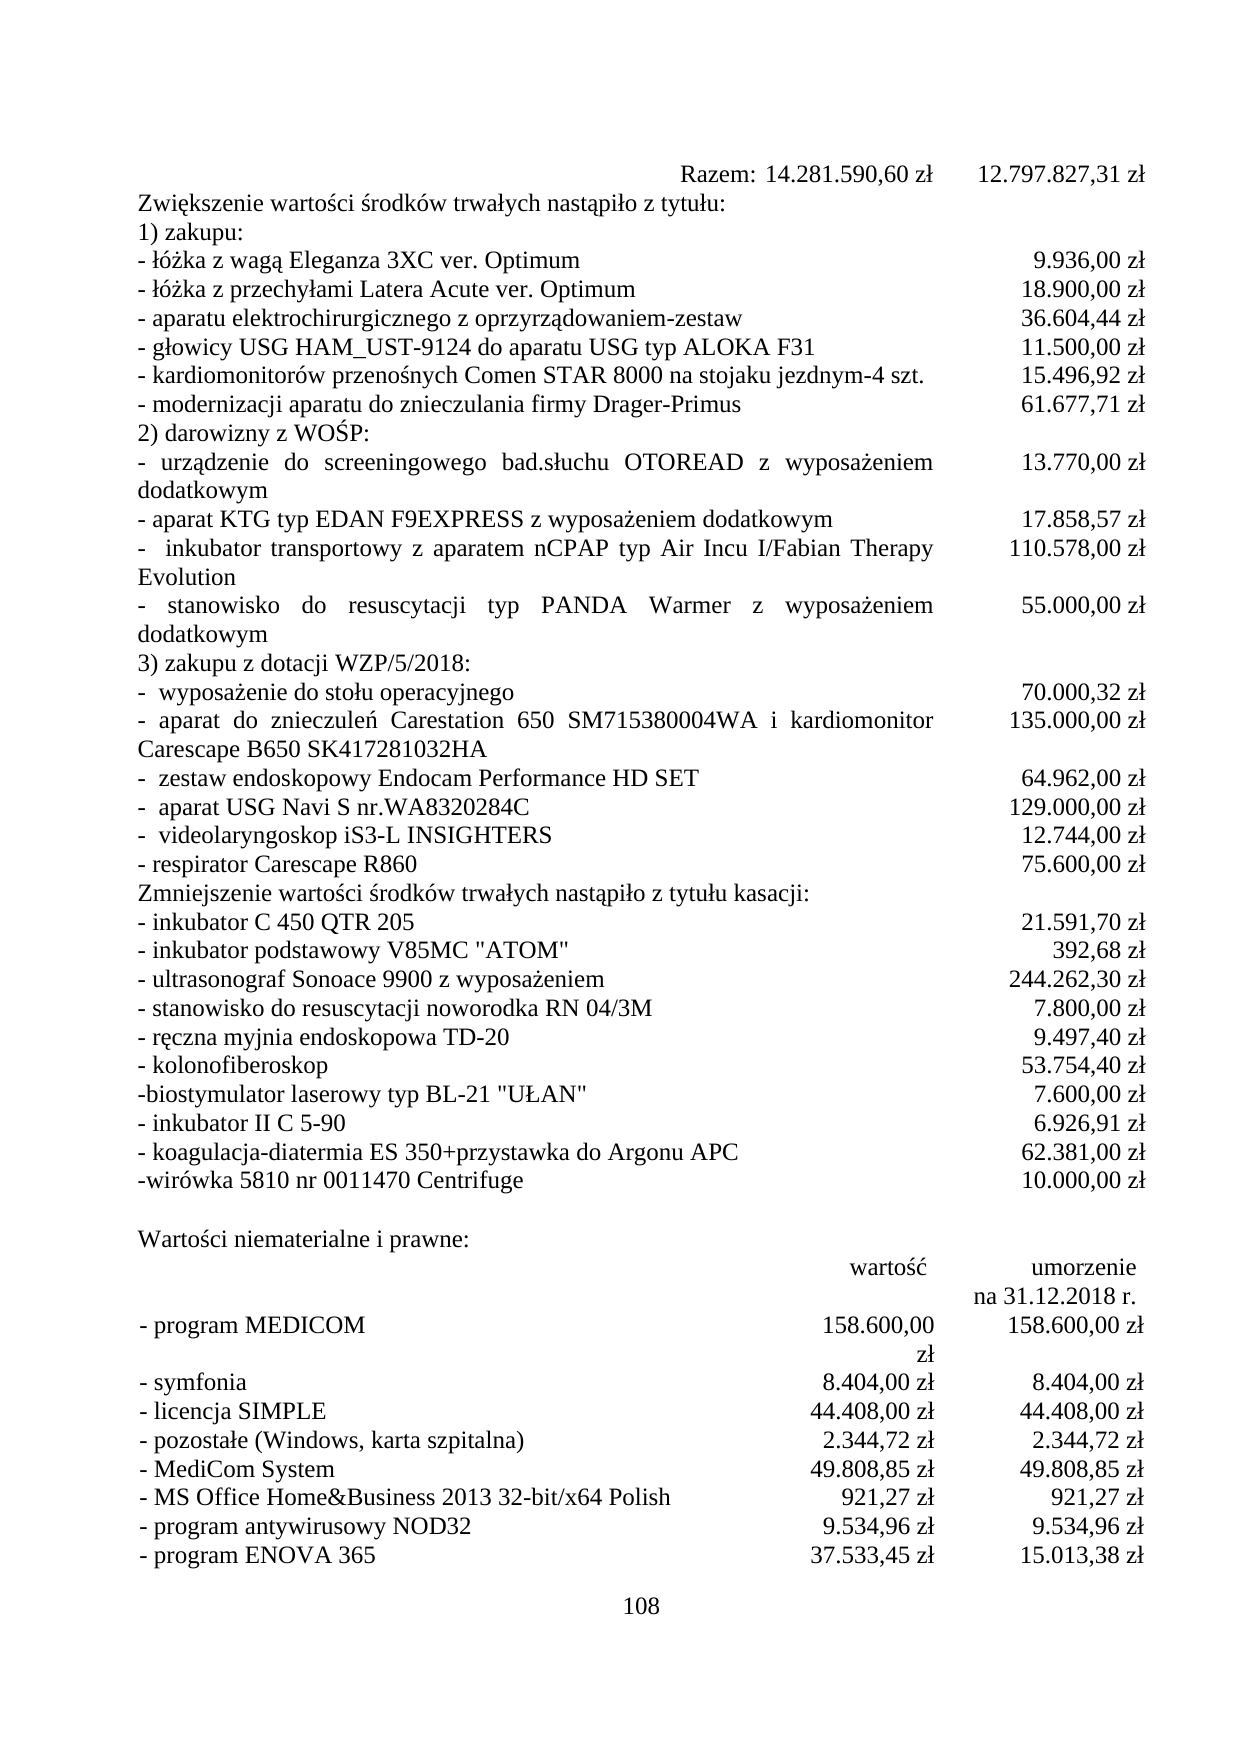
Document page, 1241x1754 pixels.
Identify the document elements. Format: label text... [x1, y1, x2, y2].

table_cell 15.013,38 zł [934, 1540, 1144, 1569]
table_cell Razem: [138, 159, 756, 188]
table_cell - aparatu elektrochirurgicznego z oprzyrządowaniem-zestaw [138, 303, 936, 332]
table_cell - aparat USG Navi S nr.WA8320284C [138, 792, 934, 821]
table_cell 62.381,00 zł [934, 1137, 1145, 1166]
table_cell 12.797.827,31 zł [933, 159, 1145, 188]
table_cell 61.677,71 zł [936, 389, 1145, 418]
table_cell Zmniejszenie wartości środków trwałych nastąpiło z tytułu kasacji: [138, 878, 934, 907]
table_cell 11.500,00 zł [936, 332, 1145, 361]
table_cell 37.533,45 zł [773, 1540, 934, 1569]
table_cell 12.744,00 zł [934, 821, 1145, 849]
table_cell 3) zakupu z dotacji WZP/5/2018: [138, 648, 934, 677]
table_cell 15.496,92 zł [936, 361, 1145, 389]
table_cell 7.800,00 zł [934, 993, 1145, 1022]
table_cell - MediCom System [139, 1454, 773, 1482]
table_cell 8.404,00 zł [773, 1368, 934, 1396]
table_cell 244.262,30 zł [934, 964, 1145, 993]
text Zwiększenie wartości środków trwałych nastąpiło z tytułu: [137, 188, 1145, 217]
table_cell 392,68 zł [934, 936, 1145, 964]
table_cell - kardiomonitorów przenośnych Comen STAR 8000 na stojaku jezdnym-4 szt. [138, 361, 936, 389]
text 2) darowizny z WOŚP: [137, 418, 1145, 447]
table_cell 53.754,40 zł [934, 1051, 1145, 1079]
table_header umorzenie na 31.12.2018 r. [934, 1253, 1144, 1310]
table_cell - pozostałe (Windows, karta szpitalna) [139, 1425, 773, 1454]
table_cell - inkubator transportowy z aparatem nCPAP typ Air Incu I/Fabian Therapy Evolution [138, 533, 934, 591]
table_cell [934, 648, 1145, 677]
table_cell - wyposażenie do stołu operacyjnego [138, 677, 934, 706]
table_cell 44.408,00 zł [773, 1396, 934, 1425]
table_header - łóżka z wagą Eleganza 3XC ver. Optimum [138, 246, 936, 274]
table_header - urządzenie do screeningowego bad.słuchu OTOREAD z wyposażeniem dodatkowym [138, 447, 934, 504]
table_header wartość [773, 1253, 934, 1310]
table_cell -biostymulator laserowy typ BL-21 "UŁAN" [138, 1079, 934, 1108]
table_cell 64.962,00 zł [934, 763, 1145, 792]
table_header 9.936,00 zł [936, 246, 1145, 274]
table_cell 36.604,44 zł [936, 303, 1145, 332]
table_cell 110.578,00 zł [934, 533, 1145, 591]
table_cell 2.344,72 zł [773, 1425, 934, 1454]
table_cell - inkubator II C 5-90 [138, 1108, 934, 1137]
table_cell 9.534,96 zł [934, 1511, 1144, 1540]
table_cell - respirator Carescape R860 [138, 849, 934, 878]
table_cell 70.000,32 zł [934, 677, 1145, 706]
table_cell - zestaw endoskopowy Endocam Performance HD SET [138, 763, 934, 792]
table_cell - inkubator C 450 QTR 205 [138, 907, 934, 936]
table_cell 10.000,00 zł [934, 1166, 1145, 1224]
table_cell 17.858,57 zł [934, 504, 1145, 533]
table_cell 921,27 zł [773, 1483, 934, 1511]
table_cell - koagulacja-diatermia ES 350+przystawka do Argonu APC [138, 1137, 934, 1166]
table_cell - aparat KTG typ EDAN F9EXPRESS z wyposażeniem dodatkowym [138, 504, 934, 533]
table_cell 158.600,00 zł [773, 1310, 934, 1367]
table_cell - ultrasonograf Sonoace 9900 z wyposażeniem [138, 964, 934, 993]
table_header 13.770,00 zł [934, 447, 1145, 504]
table_cell 7.600,00 zł [934, 1079, 1145, 1108]
table_cell - łóżka z przechyłami Latera Acute ver. Optimum [138, 274, 936, 303]
table_header [139, 1253, 773, 1310]
table_cell - modernizacji aparatu do znieczulania firmy Drager-Primus [138, 389, 936, 418]
table_cell 6.926,91 zł [934, 1108, 1145, 1137]
table_cell - MS Office Home&Business 2013 32-bit/x64 Polish [139, 1483, 773, 1511]
table_cell 129.000,00 zł [934, 792, 1145, 821]
table_cell - kolonofiberoskop [138, 1051, 934, 1079]
table_cell - program ENOVA 365 [139, 1540, 773, 1569]
table_cell 44.408,00 zł [934, 1396, 1144, 1425]
table_cell 49.808,85 zł [934, 1454, 1144, 1482]
table_cell 158.600,00 zł [934, 1310, 1144, 1367]
table_cell - program MEDICOM [139, 1310, 773, 1367]
table_cell - głowicy USG HAM_UST-9124 do aparatu USG typ ALOKA F31 [138, 332, 936, 361]
table_cell -wirówka 5810 nr 0011470 Centrifuge [138, 1166, 934, 1224]
table_cell 921,27 zł [934, 1483, 1144, 1511]
table_cell - aparat do znieczuleń Carestation 650 SM715380004WA i kardiomonitor Carescape B650 SK417281032HA [138, 706, 934, 763]
table_cell - stanowisko do resuscytacji noworodka RN 04/3M [138, 993, 934, 1022]
table_cell - program antywirusowy NOD32 [139, 1511, 773, 1540]
table_cell 49.808,85 zł [773, 1454, 934, 1482]
table_cell [934, 878, 1145, 907]
table_cell - stanowisko do resuscytacji typ PANDA Warmer z wyposażeniem dodatkowym [138, 591, 934, 648]
table_cell 55.000,00 zł [934, 591, 1145, 648]
table_cell 8.404,00 zł [934, 1368, 1144, 1396]
table_cell - ręczna myjnia endoskopowa TD-20 [138, 1022, 934, 1051]
table_cell - inkubator podstawowy V85MC "ATOM" [138, 936, 934, 964]
table_cell - symfonia [139, 1368, 773, 1396]
table_cell - videolaryngoskop iS3-L INSIGHTERS [138, 821, 934, 849]
table_cell 9.497,40 zł [934, 1022, 1145, 1051]
table_cell 21.591,70 zł [934, 907, 1145, 936]
table_cell 75.600,00 zł [934, 849, 1145, 878]
text 1) zakupu: [137, 217, 1145, 246]
table_cell 18.900,00 zł [936, 274, 1145, 303]
table_cell - licencja SIMPLE [139, 1396, 773, 1425]
table_cell 14.281.590,60 zł [756, 159, 933, 188]
table_cell 9.534,96 zł [773, 1511, 934, 1540]
table_cell 2.344,72 zł [934, 1425, 1144, 1454]
table_cell 135.000,00 zł [934, 706, 1145, 763]
text Wartości niematerialne i prawne: [137, 1224, 1145, 1252]
